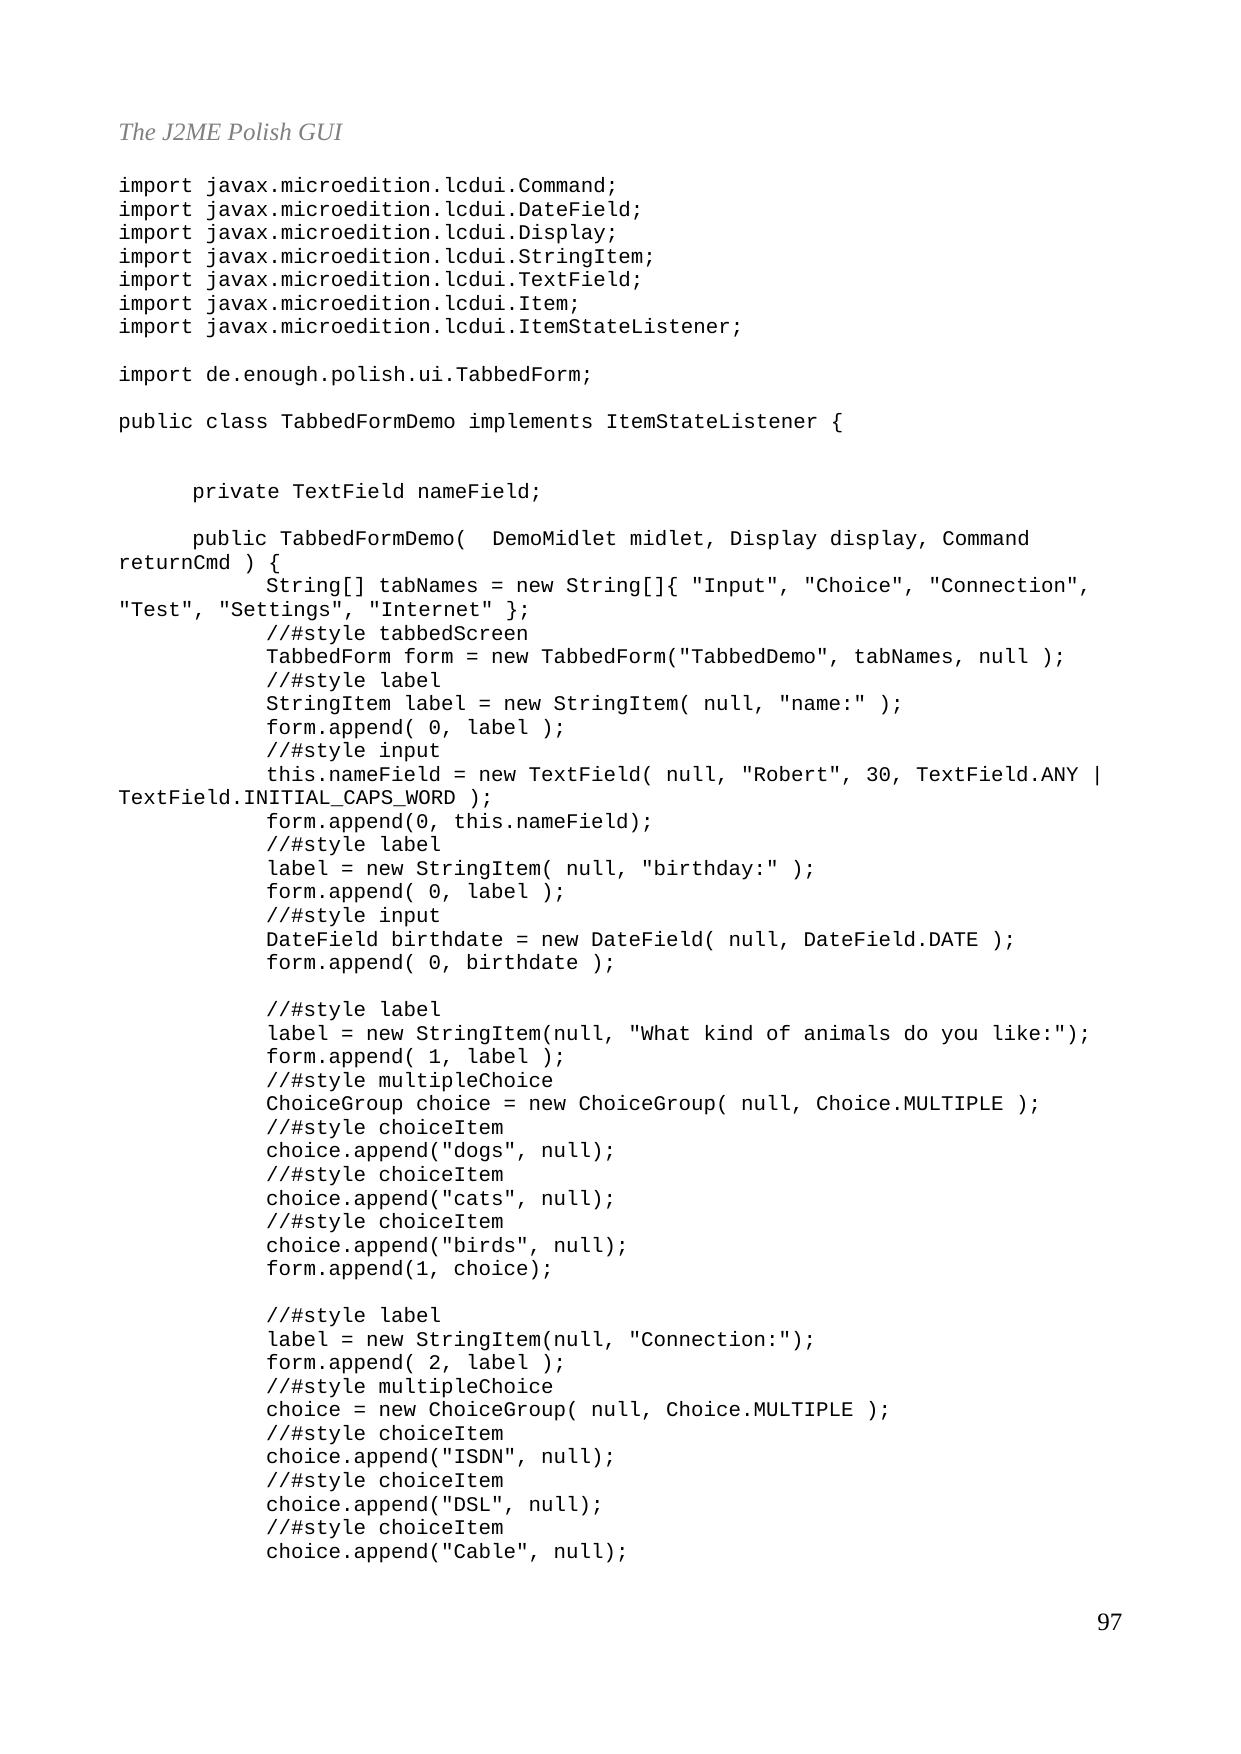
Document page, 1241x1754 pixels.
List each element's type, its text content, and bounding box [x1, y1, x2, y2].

text choice.append("dogs", null); [118, 1141, 1122, 1164]
text import javax.microedition.lcdui.Display; [118, 222, 1122, 246]
text //#style label [118, 670, 1122, 693]
text choice.append("cats", null); [118, 1188, 1122, 1211]
text form.append(1, choice); [118, 1258, 1122, 1282]
text public TabbedFormDemo( DemoMidlet midlet, Display display, Command returnCmd ) { [118, 528, 1122, 576]
text TabbedForm form = new TabbedForm("TabbedDemo", tabNames, null ); [118, 646, 1122, 670]
text label = new StringItem( null, "birthday:" ); [118, 858, 1122, 882]
text //#style multipleChoice [118, 1376, 1122, 1399]
text form.append(0, this.nameField); [118, 811, 1122, 834]
text //#style input [118, 905, 1122, 929]
text form.append( 1, label ); [118, 1046, 1122, 1070]
text //#style choiceItem [118, 1164, 1122, 1188]
text StringItem label = new StringItem( null, "name:" ); [118, 693, 1122, 717]
text form.append( 0, label ); [118, 882, 1122, 905]
text //#style multipleChoice [118, 1070, 1122, 1093]
text choice.append("Cable", null); [118, 1541, 1122, 1564]
text private TextField nameField; [118, 481, 1122, 505]
text import javax.microedition.lcdui.ItemStateListener; [118, 317, 1122, 340]
text choice.append("DSL", null); [118, 1494, 1122, 1517]
text //#style choiceItem [118, 1517, 1122, 1541]
text import javax.microedition.lcdui.DateField; [118, 199, 1122, 222]
text //#style label [118, 834, 1122, 858]
text form.append( 2, label ); [118, 1352, 1122, 1376]
text import javax.microedition.lcdui.Item; [118, 293, 1122, 317]
text //#style choiceItem [118, 1423, 1122, 1447]
text //#style input [118, 740, 1122, 764]
text //#style label [118, 999, 1122, 1023]
text import de.enough.polish.ui.TabbedForm; [118, 364, 1122, 387]
text choice.append("ISDN", null); [118, 1447, 1122, 1470]
text choice = new ChoiceGroup( null, Choice.MULTIPLE ); [118, 1399, 1122, 1423]
text //#style choiceItem [118, 1211, 1122, 1235]
text choice.append("birds", null); [118, 1235, 1122, 1258]
text //#style choiceItem [118, 1117, 1122, 1141]
text this.nameField = new TextField( null, "Robert", 30, TextField.ANY | TextField.INITIAL_CAPS_WORD ); [118, 764, 1122, 811]
text //#style tabbedScreen [118, 623, 1122, 646]
text import javax.microedition.lcdui.Command; [118, 175, 1122, 199]
text import javax.microedition.lcdui.StringItem; [118, 246, 1122, 269]
text label = new StringItem(null, "Connection:"); [118, 1329, 1122, 1352]
text import javax.microedition.lcdui.TextField; [118, 269, 1122, 293]
text //#style choiceItem [118, 1470, 1122, 1494]
text form.append( 0, label ); [118, 717, 1122, 740]
text String[] tabNames = new String[]{ "Input", "Choice", "Connection", "Test", "Settings", "Internet" }; [118, 576, 1122, 623]
text //#style label [118, 1305, 1122, 1329]
text public class TabbedFormDemo implements ItemStateListener { [118, 411, 1122, 434]
text ChoiceGroup choice = new ChoiceGroup( null, Choice.MULTIPLE ); [118, 1093, 1122, 1117]
text label = new StringItem(null, "What kind of animals do you like:"); [118, 1023, 1122, 1046]
text DateField birthdate = new DateField( null, DateField.DATE ); form.append( 0, birthdate ); [118, 929, 1122, 976]
